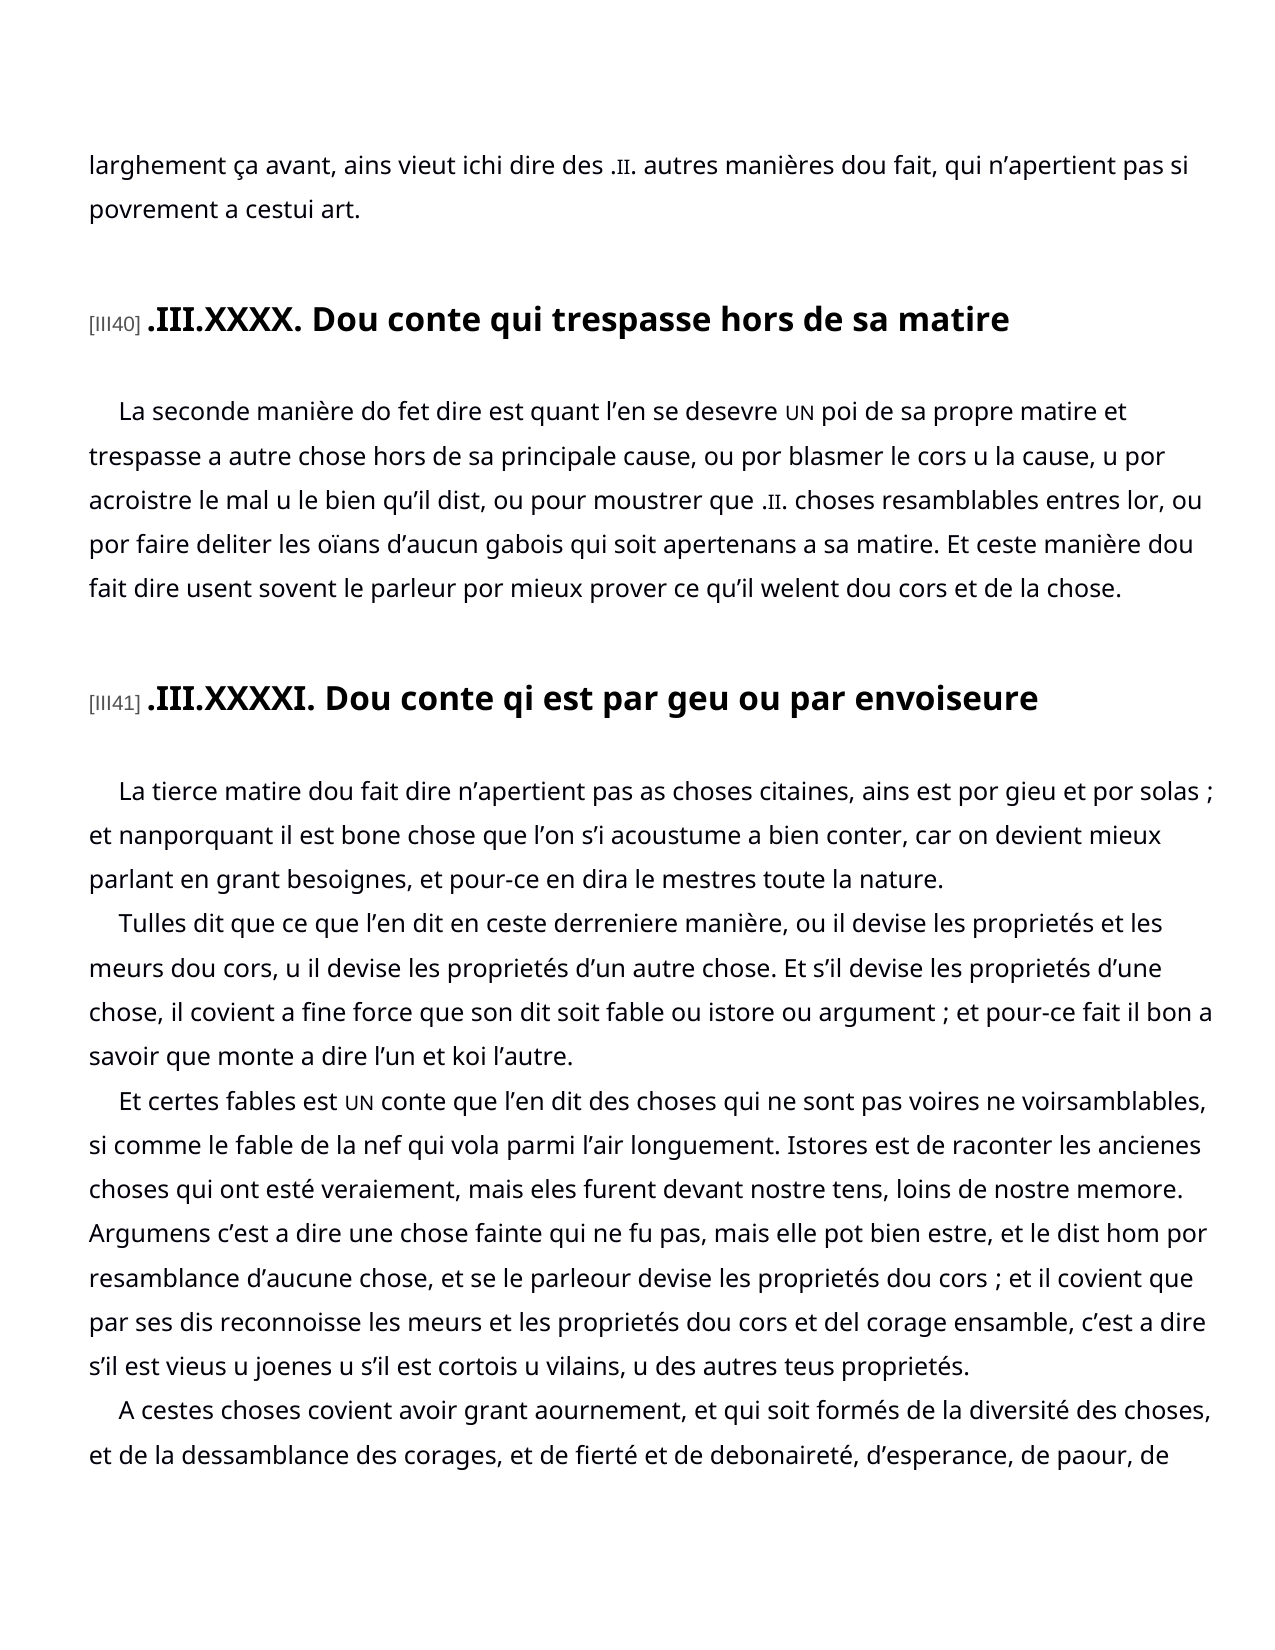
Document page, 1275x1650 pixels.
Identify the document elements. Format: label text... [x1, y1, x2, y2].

text La tierce matire dou fait dire n’apertient pas as choses citaines, ains est por gieu et por solas ; et nanporquant il est bone chose que l’on s’i acoustume a bien conter, car on devient mieux parlant en grant besoignes, et pour-ce en dira le mestres toute la nature. [89, 773, 1216, 896]
text A cestes choses covient avoir grant aournement, et qui soit formés de la diversité des choses, et de la dessamblance des corages, et de fierté et de debonaireté, d’esperance, de paour, de [89, 1393, 1216, 1471]
text larghement ça avant, ains vieut ichi dire des .ii. autres manières dou fait, qui n’apertient pas si povrement a cestui art. [89, 148, 1216, 226]
text Et certes fables est un conte que l’en dit des choses qui ne sont pas voires ne voirsamblables, si comme le fable de la nef qui vola parmi l’air longuement. Istores est de raconter les ancienes choses qui ont esté veraiement, mais eles furent devant nostre tens, loins de nostre memore. Argumens c’est a dire une chose fainte qui ne fu pas, mais elle pot bien estre, et le dist hom por resamblance d’aucune chose, et se le parleour devise les proprietés dou cors ; et il covient que par ses dis reconnoisse les meurs et les proprietés dou cors et del corage ensamble, c’est a dire s’il est vieus u joenes u s’il est cortois u vilains, u des autres teus proprietés. [89, 1083, 1216, 1383]
subtitle [III41] .III.XXXXI. Dou conte qi est par geu ou par envoiseure [89, 674, 1216, 720]
subtitle [III40] .III.XXXX. Dou conte qui trespasse hors de sa matire [89, 295, 1216, 341]
text Tulles dit que ce que l’en dit en ceste derreniere manière, ou il devise les proprietés et les meurs dou cors, u il devise les proprietés d’un autre chose. Et s’il devise les proprietés d’une chose, il covient a fine force que son dit soit fable ou istore ou argument ; et pour-ce fait il bon a savoir que monte a dire l’un et koi l’autre. [89, 906, 1216, 1073]
text La seconde manière do fet dire est quant l’en se desevre un poi de sa propre matire et trespasse a autre chose hors de sa principale cause, ou por blasmer le cors u la cause, u por acroistre le mal u le bien qu’il dist, ou pour moustrer que .ii. choses resamblables entres lor, ou por faire deliter les oïans d’aucun gabois qui soit apertenans a sa matire. Et ceste manière dou fait dire usent sovent le parleur por mieux prover ce qu’il welent dou cors et de la chose. [89, 394, 1216, 605]
